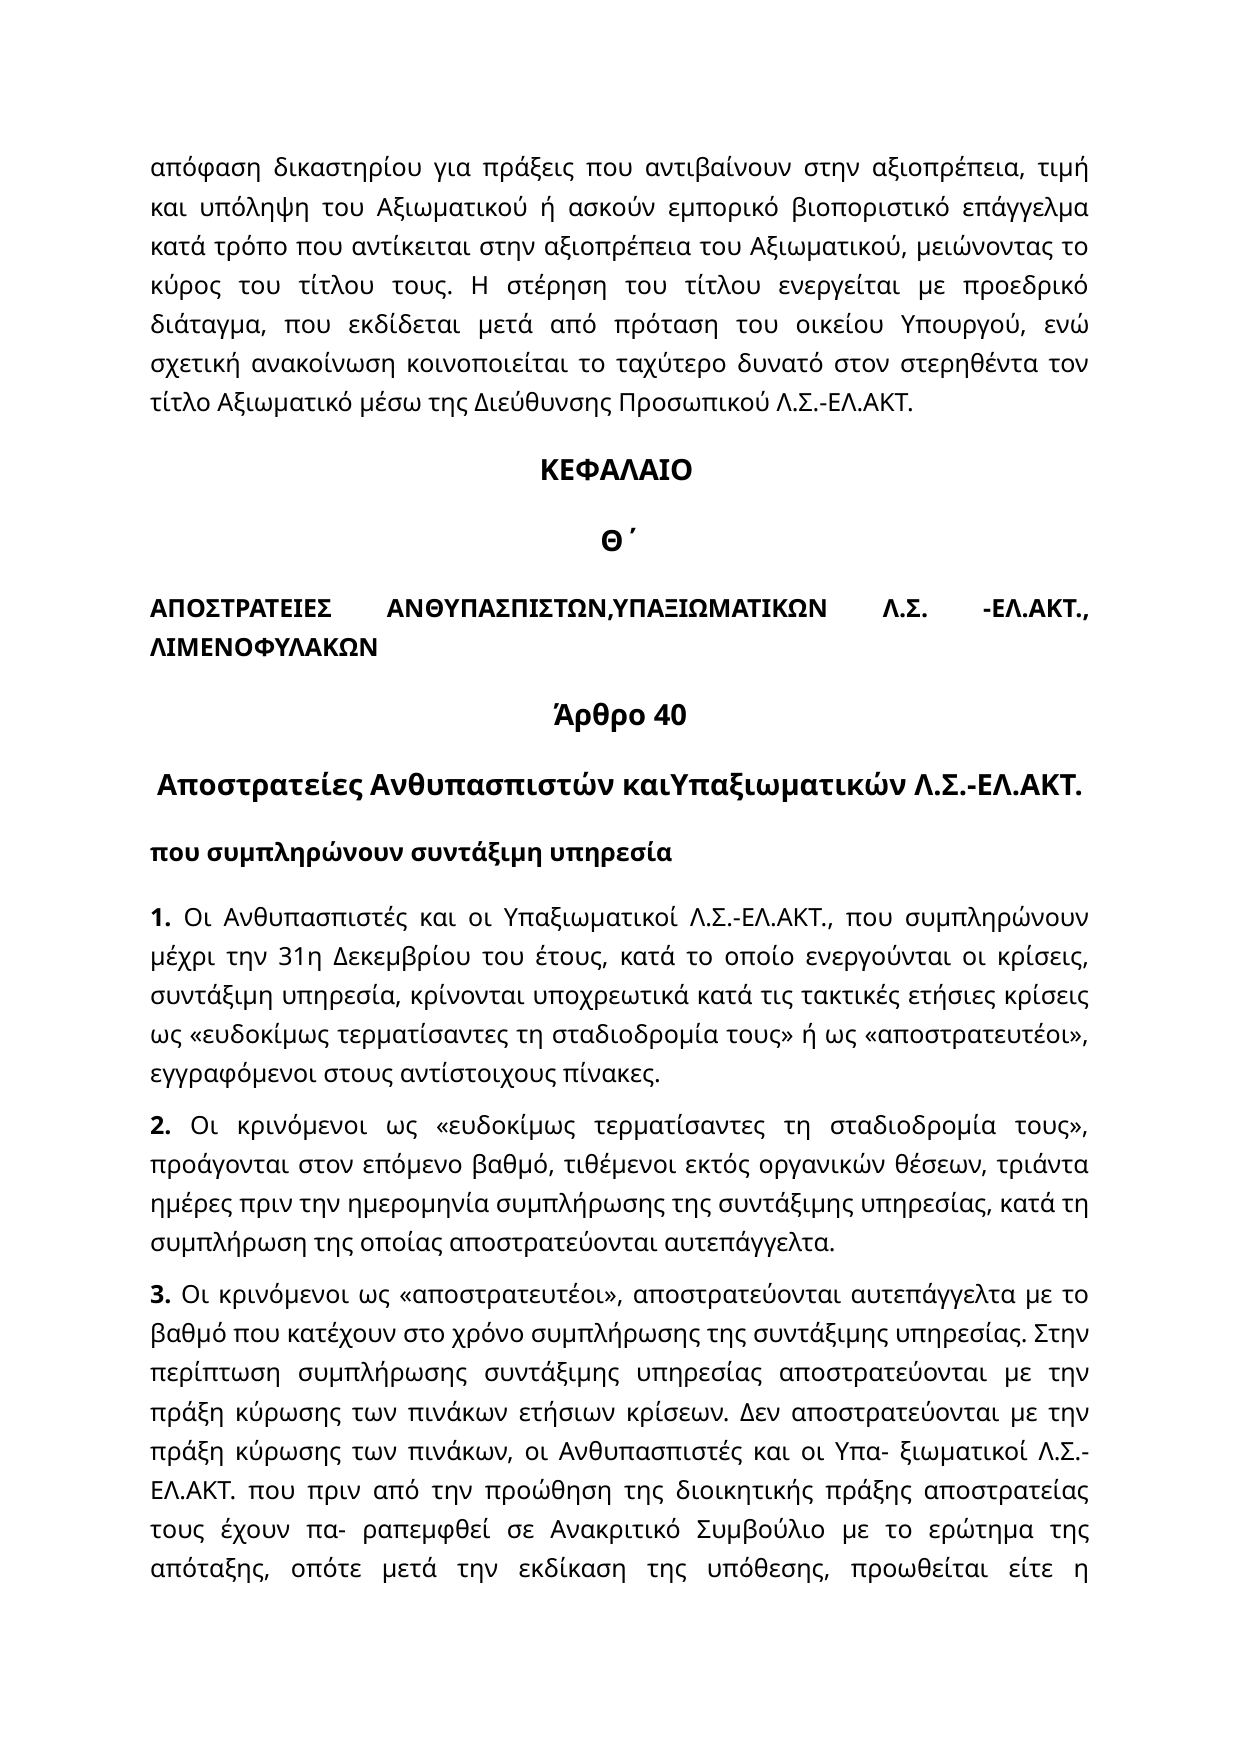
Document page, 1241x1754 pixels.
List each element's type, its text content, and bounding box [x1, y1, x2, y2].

text απόφαση δικαστηρίου για πράξεις που αντιβαίνουν στην αξιοπρέπεια, τιμή και υπόληψη του Αξιωματικού ή ασκούν εμπορικό βιοποριστικό επάγγελμα κατά τρόπο που αντίκειται στην αξιοπρέπεια του Αξιωματικού, μειώνοντας το κύρος του τίτλου τους. Η στέρηση του τίτλου ενεργείται με προεδρικό διάταγμα, που εκδίδεται μετά από πρόταση του οικείου Υπουργού, ενώ σχετική ανακοίνωση κοινοποιείται το ταχύτερο δυνατό στον στερηθέντα τον τίτλο Αξιωματικό μέσω της Διεύθυνσης Προσωπικού Λ.Σ.-ΕΛ.ΑΚΤ. [150, 150, 1090, 419]
text ΑΠΟΣΤΡΑΤΕΙΕΣ ΑΝΘΥΠΑΣΠΙΣΤΩΝ,ΥΠΑΞΙΩΜΑΤΙΚΩΝ Λ.Σ. -ΕΛ.ΑΚΤ., ΛΙΜΕΝΟΦΥΛΑΚΩΝ [150, 590, 1090, 664]
text 1. Οι Ανθυπασπιστές και οι Υπαξιωματικοί Λ.Σ.-ΕΛ.ΑΚΤ., που συμπληρώνουν μέχρι την 31η Δεκεμβρίου του έτους, κατά το οποίο ενεργούνται οι κρίσεις, συντάξιμη υπηρεσία, κρίνονται υποχρεωτικά κατά τις τακτικές ετήσιες κρίσεις ως «ευδοκίμως τερματίσαντες τη σταδιοδρομία τους» ή ως «αποστρατευτέοι», εγγραφόμενοι στους αντίστοιχους πίνακες. [150, 899, 1090, 1090]
subtitle Άρθρο 40 [150, 694, 1090, 733]
subtitle Θ΄ [150, 520, 1090, 559]
text που συμπληρώνουν συντάξιμη υπηρεσία [150, 835, 1090, 869]
subtitle ΚΕΦΑΛΑΙΟ [150, 449, 1090, 489]
text 2. Οι κρινόμενοι ως «ευδοκίμως τερματίσαντες τη σταδιοδρομία τους», προάγονται στον επόμενο βαθμό, τιθέμενοι εκτός οργανικών θέσεων, τριάντα ημέρες πριν την ημερομηνία συμπλήρωσης της συντάξιμης υπηρεσίας, κατά τη συμπλήρωση της οποίας αποστρατεύονται αυτεπάγγελτα. [150, 1107, 1090, 1259]
text 3. Οι κρινόμενοι ως «αποστρατευτέοι», αποστρατεύονται αυτεπάγγελτα με το βαθμό που κατέχουν στο χρόνο συμπλήρωσης της συντάξιμης υπηρεσίας. Στην περίπτωση συμπλήρωσης συντάξιμης υπηρεσίας αποστρατεύονται με την πράξη κύρωσης των πινάκων ετήσιων κρίσεων. Δεν αποστρατεύονται με την πράξη κύρωσης των πινάκων, οι Ανθυπασπιστές και οι Υπα- ξιωματικοί Λ.Σ.-ΕΛ.ΑΚΤ. που πριν από την προώθηση της διοικητικής πράξης αποστρατείας τους έχουν πα- ραπεμφθεί σε Ανακριτικό Συμβούλιο με το ερώτημα της απόταξης, οπότε μετά την εκδίκαση της υπόθεσης, προωθείται είτε η [150, 1277, 1090, 1585]
subtitle Αποστρατείες Ανθυπασπιστών καιΥπαξιωματικών Λ.Σ.-ΕΛ.ΑΚΤ. [150, 764, 1090, 804]
